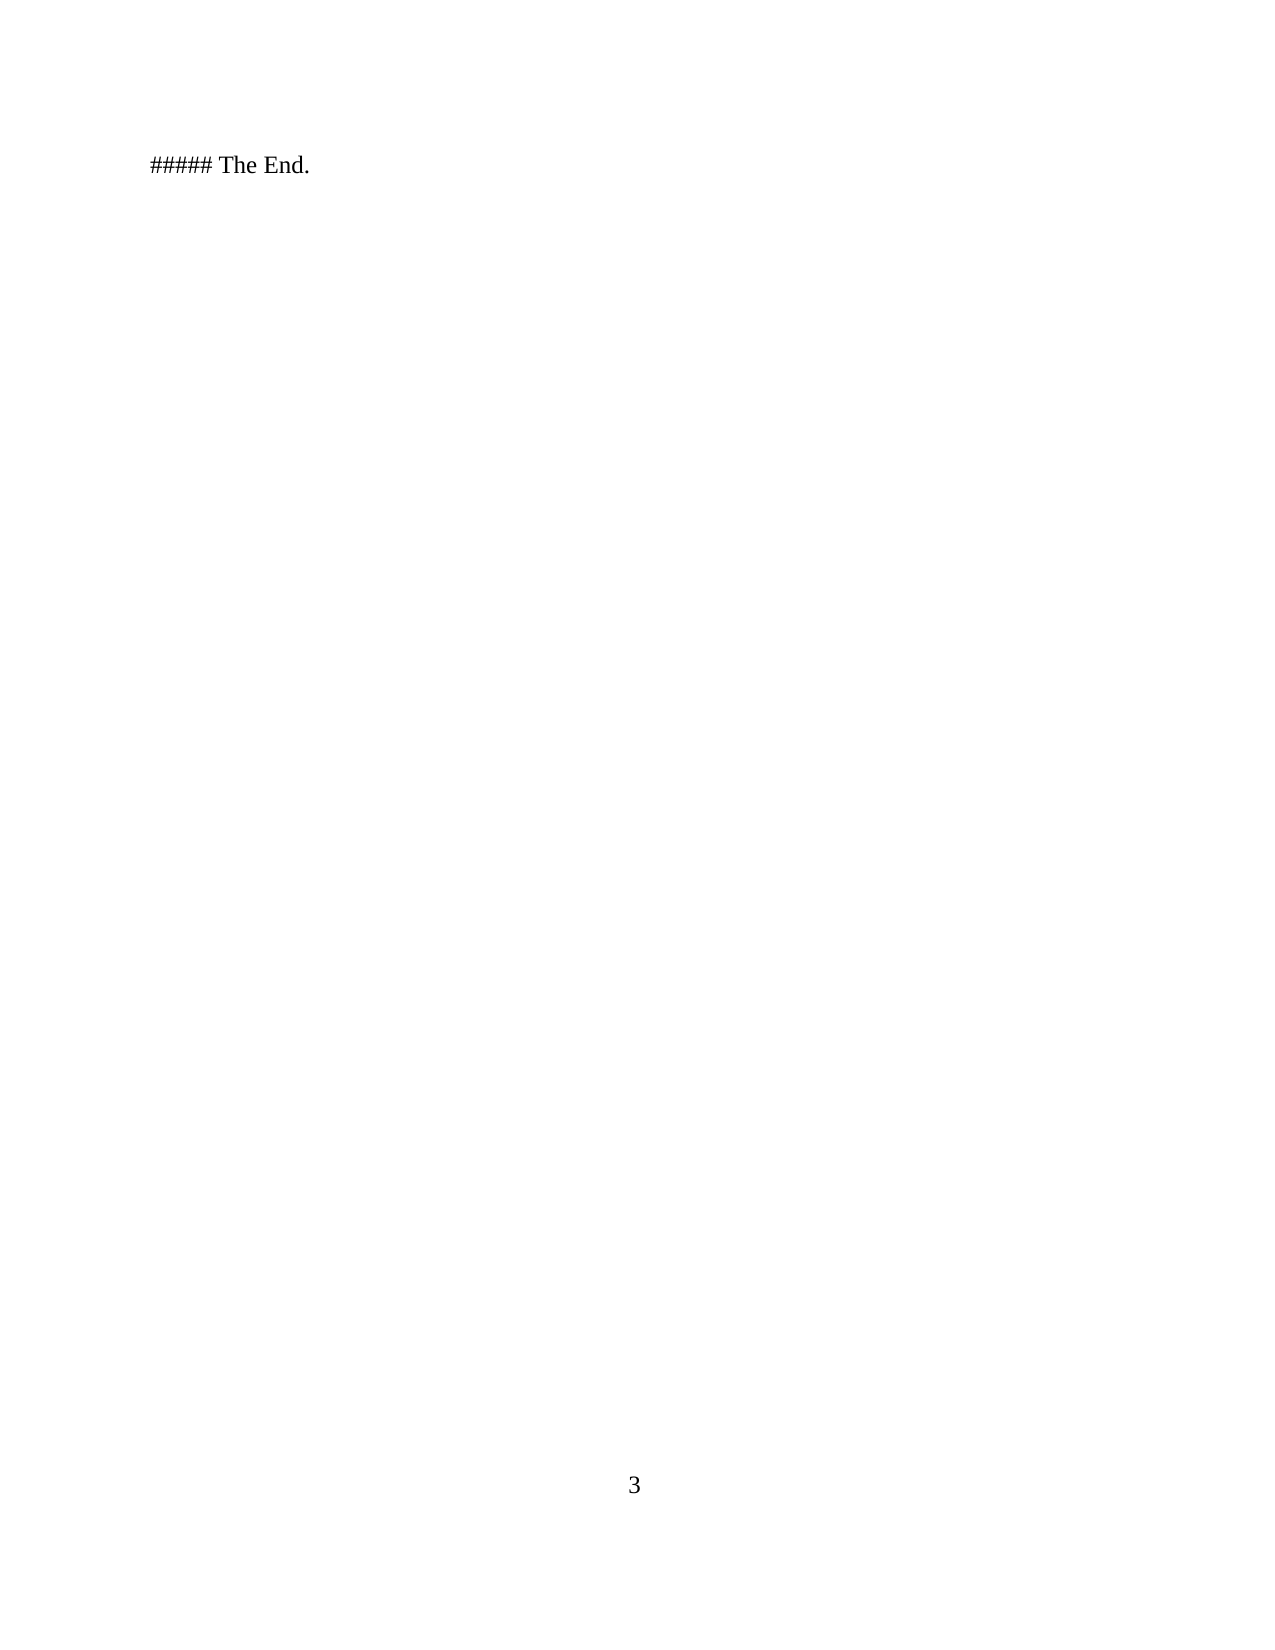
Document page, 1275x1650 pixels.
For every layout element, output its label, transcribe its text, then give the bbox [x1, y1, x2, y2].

text ##### The End. [150, 150, 1125, 179]
